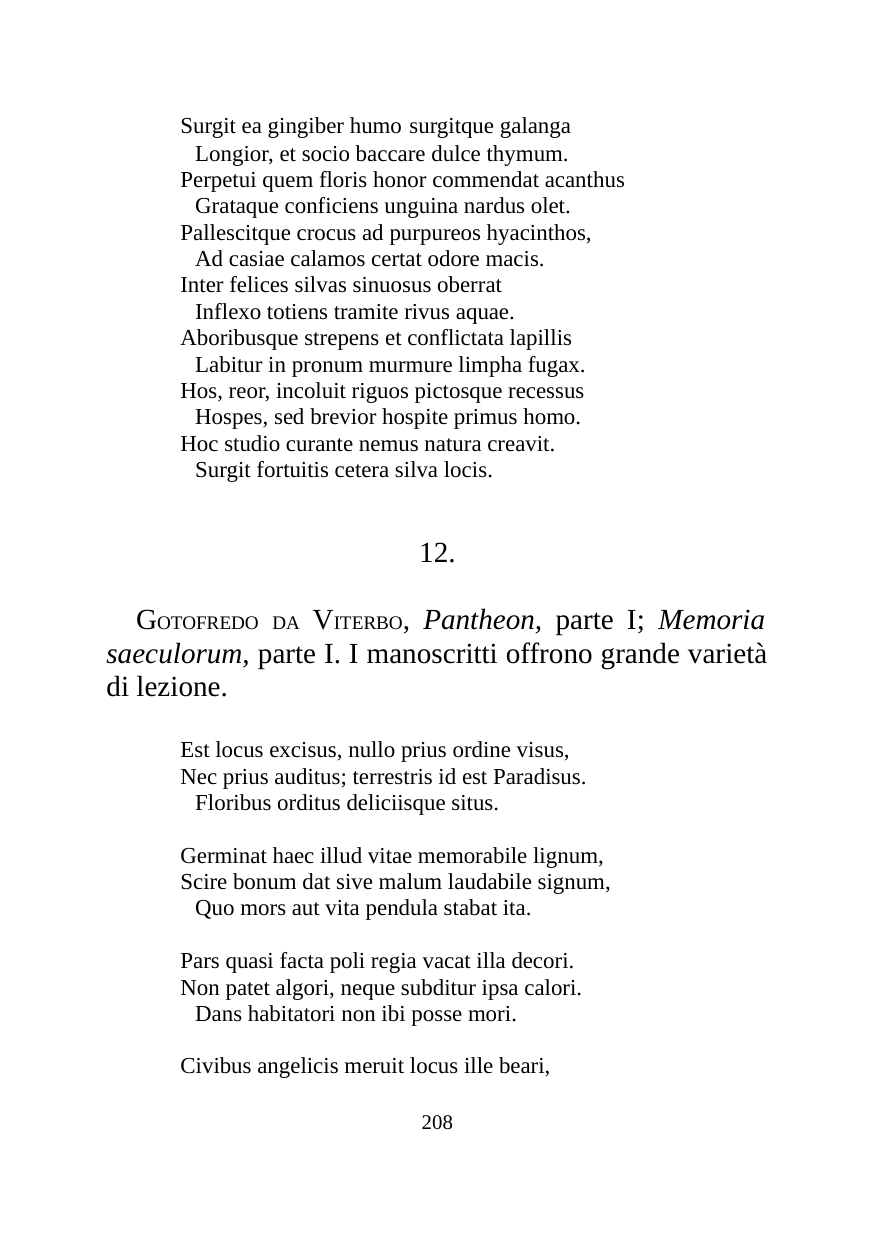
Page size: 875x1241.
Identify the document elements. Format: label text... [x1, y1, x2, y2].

text Hos, reor, incoluit riguos pictosque recessus [180, 377, 768, 403]
text Germinat haec illud vitae memorabile lignum, [180, 842, 768, 868]
text Nec prius auditus; terrestris id est Paradisus. [180, 763, 768, 789]
text Non patet algori, neque subditur ipsa calori. [180, 973, 768, 1000]
text Perpetui quem floris honor commendat acanthus [180, 166, 768, 192]
text Civibus angelicis meruit locus ille beari, [180, 1053, 768, 1079]
text Surgit ea gingiber humo surgitque galanga [180, 106, 768, 140]
text Pars quasi facta poli regia vacat illa decori. [180, 947, 768, 973]
text Gotofredo da Viterbo, Pantheon, parte I; Memoria saeculorum, parte I. I manoscritti offrono grande varietà di lezione. [106, 602, 768, 703]
text Inter felices silvas sinuosus oberrat [180, 272, 768, 298]
text 12. [106, 535, 768, 569]
text Ad casiae calamos certat odore macis. [195, 245, 768, 272]
text Hoc studio curante nemus natura creavit. [180, 430, 768, 456]
text Labitur in pronum murmure limpha fugax. [195, 351, 768, 377]
text Floribus orditus deliciisque situs. [195, 789, 768, 815]
text Pallescitque crocus ad purpureos hyacinthos, [180, 219, 768, 245]
text Longior, et socio baccare dulce thymum. [195, 140, 768, 166]
text Grataque conficiens unguina nardus olet. [195, 192, 768, 219]
text Quo mors aut vita pendula stabat ita. [195, 894, 768, 921]
text Hospes, sed brevior hospite primus homo. [195, 403, 768, 430]
text Est locus excisus, nullo prius ordine visus, [180, 736, 768, 763]
text Scire bonum dat sive malum laudabile signum, [180, 868, 768, 894]
text Surgit fortuitis cetera silva locis. [195, 456, 768, 482]
text Inflexo totiens tramite rivus aquae. [195, 298, 768, 324]
text Dans habitatori non ibi posse mori. [195, 1000, 768, 1026]
text Aboribusque strepens et conflictata lapillis [180, 324, 768, 351]
